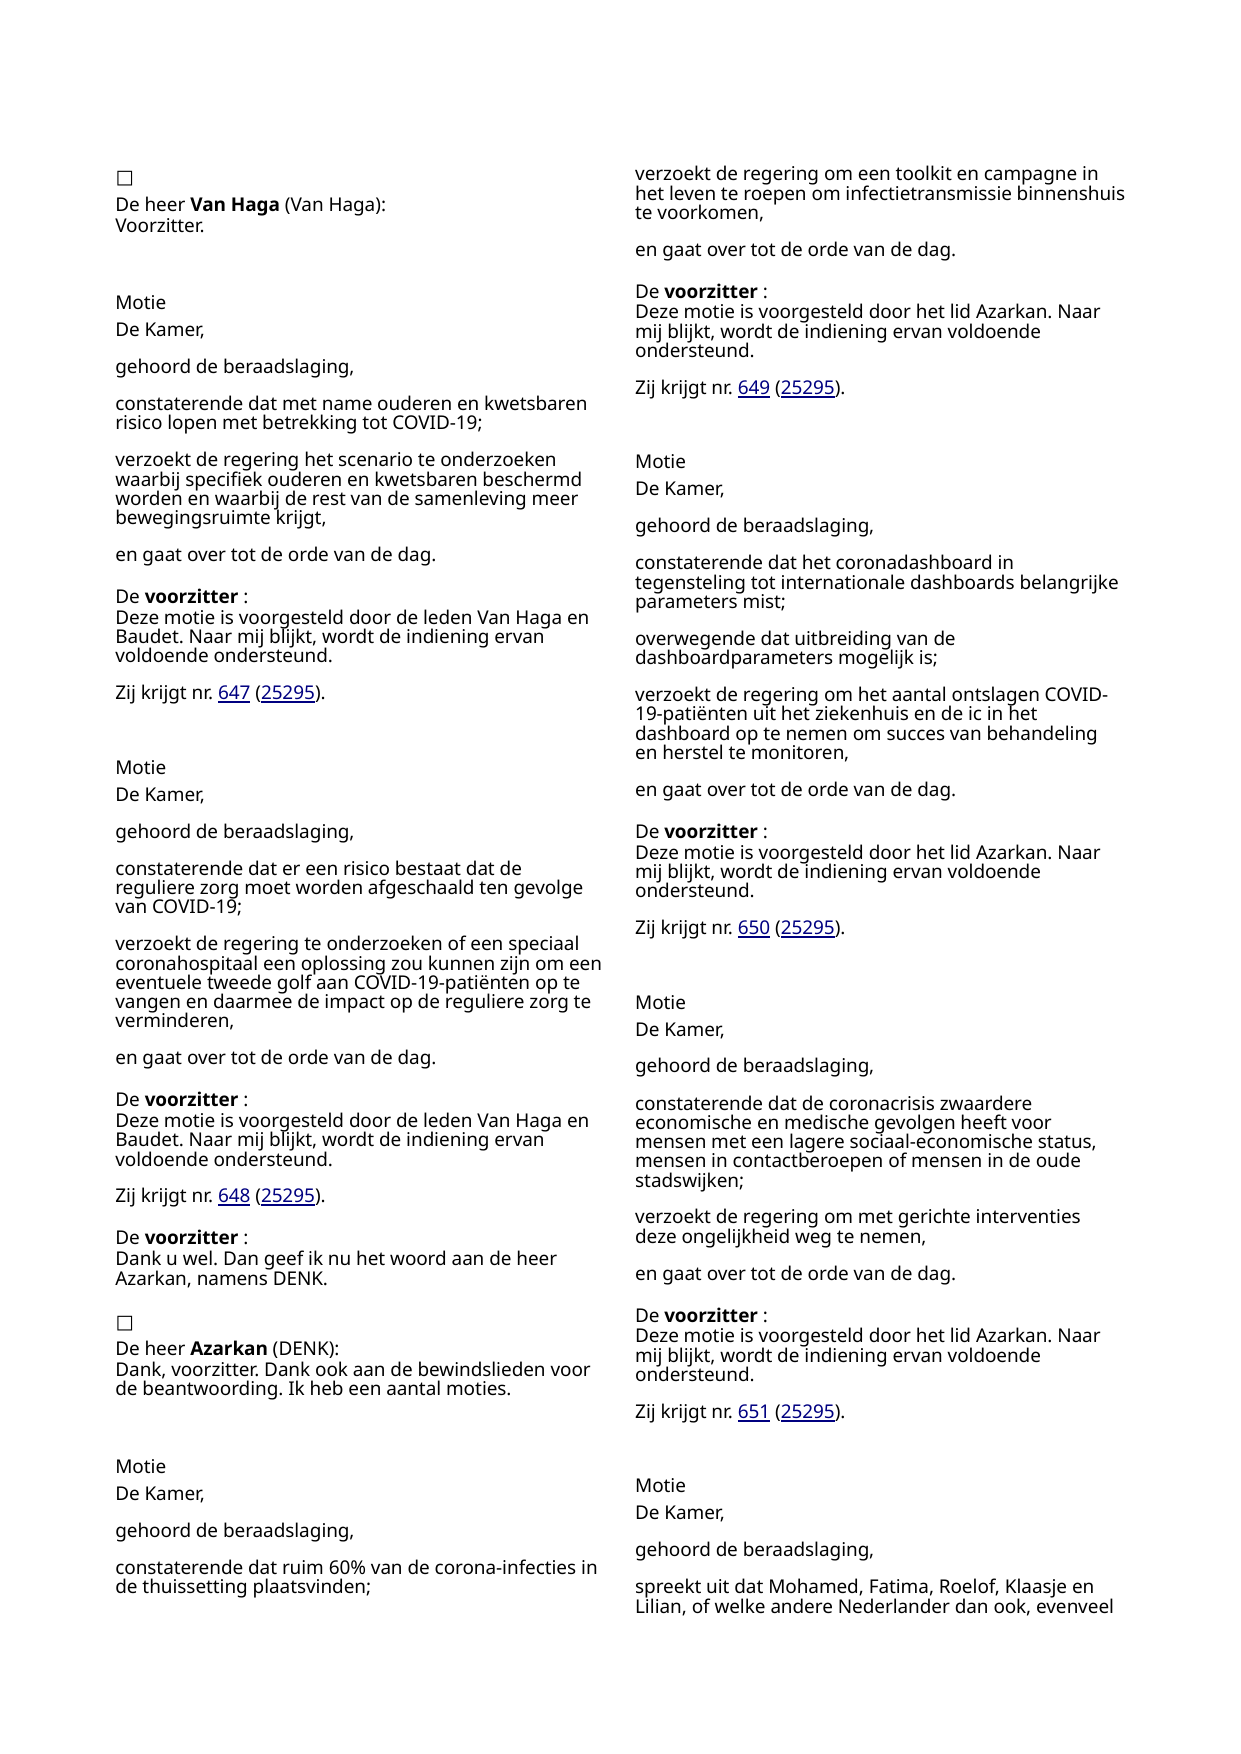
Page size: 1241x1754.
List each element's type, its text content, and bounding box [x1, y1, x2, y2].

text verzoekt de regering het scenario te onderzoeken waarbij specifiek ouderen en kwetsbaren beschermd worden en waarbij de rest van de samenleving meer bewegingsruimte krijgt, [115, 451, 605, 528]
text Motie [635, 449, 1125, 474]
text De voorzitter : [115, 583, 605, 609]
text Zij krijgt nr. 648 (25295). [115, 1187, 605, 1207]
text constaterende dat ruim 60% van de corona-infecties in de thuissetting plaatsvinden; [115, 1559, 605, 1597]
text Deze motie is voorgesteld door het lid Azarkan. Naar mij blijkt, wordt de indiening ervan voldoende ondersteund. [635, 303, 1125, 361]
text constaterende dat het coronadashboard in tegensteling tot internationale dashboards belangrijke parameters mist; [635, 554, 1125, 612]
text De heer Van Haga (Van Haga): [115, 191, 605, 217]
text en gaat over tot de orde van de dag. [115, 546, 605, 565]
text verzoekt de regering om het aantal ontslagen COVID-19-patiënten uit het ziekenhuis en de ic in het dashboard op te nemen om succes van behandeling en herstel te monitoren, [635, 686, 1125, 763]
text constaterende dat de coronacrisis zwaardere economische en medische gevolgen heeft voor mensen met een lagere sociaal-economische status, mensen in contactberoepen of mensen in de oude stadswijken; [635, 1094, 1125, 1191]
text Zij krijgt nr. 650 (25295). [635, 919, 1125, 938]
text Voorzitter. [115, 217, 605, 236]
text overwegende dat uitbreiding van de dashboardparameters mogelijk is; [635, 630, 1125, 668]
text ⬜ [115, 1310, 605, 1335]
text gehoord de beraadslaging, [115, 823, 605, 842]
text gehoord de beraadslaging, [635, 517, 1125, 537]
text gehoord de beraadslaging, [635, 1057, 1125, 1077]
text constaterende dat met name ouderen en kwetsbaren risico lopen met betrekking tot COVID-19; [115, 395, 605, 434]
text Zij krijgt nr. 649 (25295). [635, 379, 1125, 398]
text De voorzitter : [115, 1224, 605, 1250]
text Deze motie is voorgesteld door het lid Azarkan. Naar mij blijkt, wordt de indiening ervan voldoende ondersteund. [635, 844, 1125, 901]
text Motie [635, 989, 1125, 1014]
text Deze motie is voorgesteld door het lid Azarkan. Naar mij blijkt, wordt de indiening ervan voldoende ondersteund. [635, 1327, 1125, 1385]
text spreekt uit dat Mohamed, Fatima, Roelof, Klaasje en Lilian, of welke andere Nederlander dan ook, evenveel [635, 1578, 1125, 1617]
text en gaat over tot de orde van de dag. [635, 241, 1125, 260]
text Deze motie is voorgesteld door de leden Van Haga en Baudet. Naar mij blijkt, wordt de indiening ervan voldoende ondersteund. [115, 1112, 605, 1170]
text De Kamer, [635, 480, 1125, 500]
text De voorzitter : [635, 278, 1125, 303]
text De Kamer, [635, 1504, 1125, 1524]
text gehoord de beraadslaging, [115, 1522, 605, 1541]
text verzoekt de regering om een toolkit en campagne in het leven te roepen om infectietransmissie binnenshuis te voorkomen, [635, 165, 1125, 223]
text De Kamer, [115, 321, 605, 340]
text De voorzitter : [115, 1086, 605, 1112]
text Zij krijgt nr. 647 (25295). [115, 684, 605, 704]
text De Kamer, [115, 786, 605, 805]
text Deze motie is voorgesteld door de leden Van Haga en Baudet. Naar mij blijkt, wordt de indiening ervan voldoende ondersteund. [115, 609, 605, 667]
text Motie [115, 754, 605, 780]
text Dank, voorzitter. Dank ook aan de bewindslieden voor de beantwoording. Ik heb een aantal moties. [115, 1361, 605, 1400]
text De voorzitter : [635, 1302, 1125, 1327]
text Motie [115, 1453, 605, 1479]
text De voorzitter : [635, 818, 1125, 844]
text Motie [115, 289, 605, 315]
text gehoord de beraadslaging, [635, 1541, 1125, 1561]
text en gaat over tot de orde van de dag. [635, 781, 1125, 800]
text en gaat over tot de orde van de dag. [115, 1049, 605, 1068]
text verzoekt de regering om met gerichte interventies deze ongelijkheid weg te nemen, [635, 1208, 1125, 1247]
text constaterende dat er een risico bestaat dat de reguliere zorg moet worden afgeschaald ten gevolge van COVID-19; [115, 860, 605, 917]
text gehoord de beraadslaging, [115, 358, 605, 377]
text De heer Azarkan (DENK): [115, 1335, 605, 1361]
text Motie [635, 1473, 1125, 1498]
text en gaat over tot de orde van de dag. [635, 1265, 1125, 1284]
text De Kamer, [635, 1021, 1125, 1040]
text verzoekt de regering te onderzoeken of een speciaal coronahospitaal een oplossing zou kunnen zijn om een eventuele tweede golf aan COVID-19-patiënten op te vangen en daarmee de impact op de reguliere zorg te verminderen, [115, 935, 605, 1032]
text Dank u wel. Dan geef ik nu het woord aan de heer Azarkan, namens DENK. [115, 1250, 605, 1289]
text De Kamer, [115, 1485, 605, 1504]
text ⬜ [115, 165, 605, 191]
text Zij krijgt nr. 651 (25295). [635, 1403, 1125, 1422]
